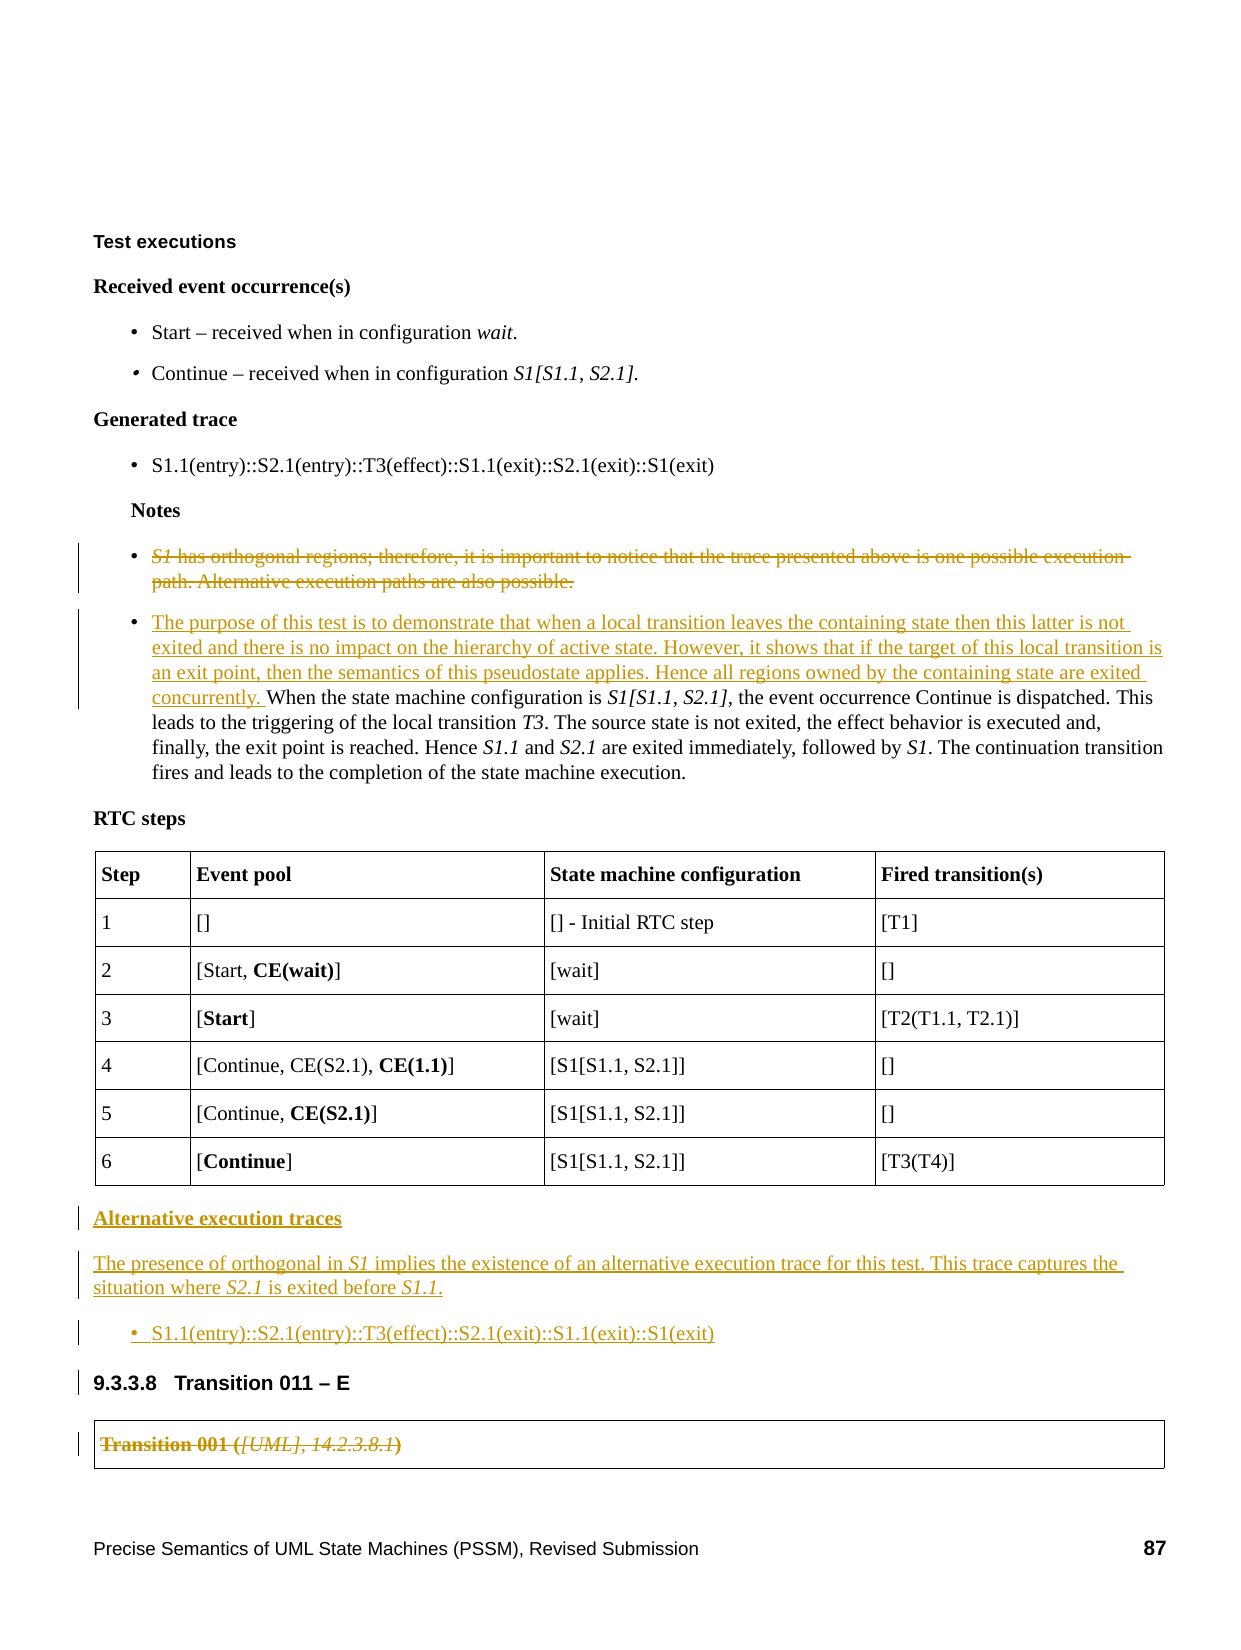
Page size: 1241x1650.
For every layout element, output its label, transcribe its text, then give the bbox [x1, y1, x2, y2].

table_cell [Continue, CE(S2.1), CE(1.1)] [191, 1042, 544, 1089]
table_header [95, 1421, 1164, 1468]
table_header State machine configuration [545, 852, 875, 898]
list S1.1(entry)::S2.1(entry)::T3(effect)::S1.1(exit)::S2.1(exit)::S1(exit) [131, 452, 1164, 477]
table_header Fired transition(s) [876, 852, 1164, 898]
list S1.1(entry)::S2.1(entry)::T3(effect)::S2.1(exit)::S1.1(exit)::S1(exit) [131, 1320, 1164, 1345]
table_cell [S1[S1.1, S2.1]] [545, 1042, 875, 1089]
table_cell [S1[S1.1, S2.1]] [545, 1090, 875, 1137]
list Start – received when in configuration wait. [131, 319, 1164, 344]
table_cell [] [876, 1042, 1164, 1089]
table_cell [Continue] [191, 1138, 544, 1184]
list Continue – received when in configuration S1[S1.1, S2.1]. [131, 360, 1164, 385]
text The presence of orthogonal in S1 implies the existence of an alternative execution trace for this test. This trace captures the situation where S2.1 is exited before S1.1. [93, 1251, 1164, 1299]
text Alternative execution traces [93, 1206, 1164, 1230]
table_cell 1 [96, 899, 190, 946]
table_cell [Start] [191, 995, 544, 1041]
table_cell [S1[S1.1, S2.1]] [545, 1138, 875, 1184]
table_cell [Continue, CE(S2.1)] [191, 1090, 544, 1137]
table_cell [] - Initial RTC step [545, 899, 875, 946]
text Notes [131, 498, 1164, 522]
table_cell [Start, CE(wait)] [191, 947, 544, 994]
subtitle Test executions [93, 231, 1164, 253]
table_cell 2 [96, 947, 190, 994]
list The purpose of this test is to demonstrate that when a local transition leaves the containing state then this latter is not exited and there is no impact on the hierarchy of active state. However, it shows that if the target of this local transition is an exit point, then the semantics of this pseudostate applies. Hence all regions owned by the containing state are exited concurrently. When the state machine configuration is S1[S1.1, S2.1], the event occurrence Continue is dispatched. This leads to the triggering of the local transition T3. The source state is not exited, the effect behavior is executed and, finally, the exit point is reached. Hence S1.1 and S2.1 are exited immediately, followed by S1. The continuation transition fires and leads to the completion of the state machine execution. [131, 609, 1164, 784]
table_header Step [96, 852, 190, 898]
table_cell [] [876, 947, 1164, 994]
subtitle Transition 011 – E [93, 1370, 1164, 1395]
table_cell 6 [96, 1138, 190, 1184]
table_cell [wait] [545, 995, 875, 1041]
text Generated trace [93, 406, 1164, 431]
table_cell [T3(T4)] [876, 1138, 1164, 1184]
table_cell [T1] [876, 899, 1164, 946]
table_cell 3 [96, 995, 190, 1041]
table_cell [] [876, 1090, 1164, 1137]
table_cell [wait] [545, 947, 875, 994]
table_cell 5 [96, 1090, 190, 1137]
table_cell [] [191, 899, 544, 946]
table_header Event pool [191, 852, 544, 898]
text Received event occurrence(s) [93, 274, 1164, 298]
table_cell [T2(T1.1, T2.1)] [876, 995, 1164, 1041]
table_cell 4 [96, 1042, 190, 1089]
text RTC steps [93, 805, 1164, 829]
